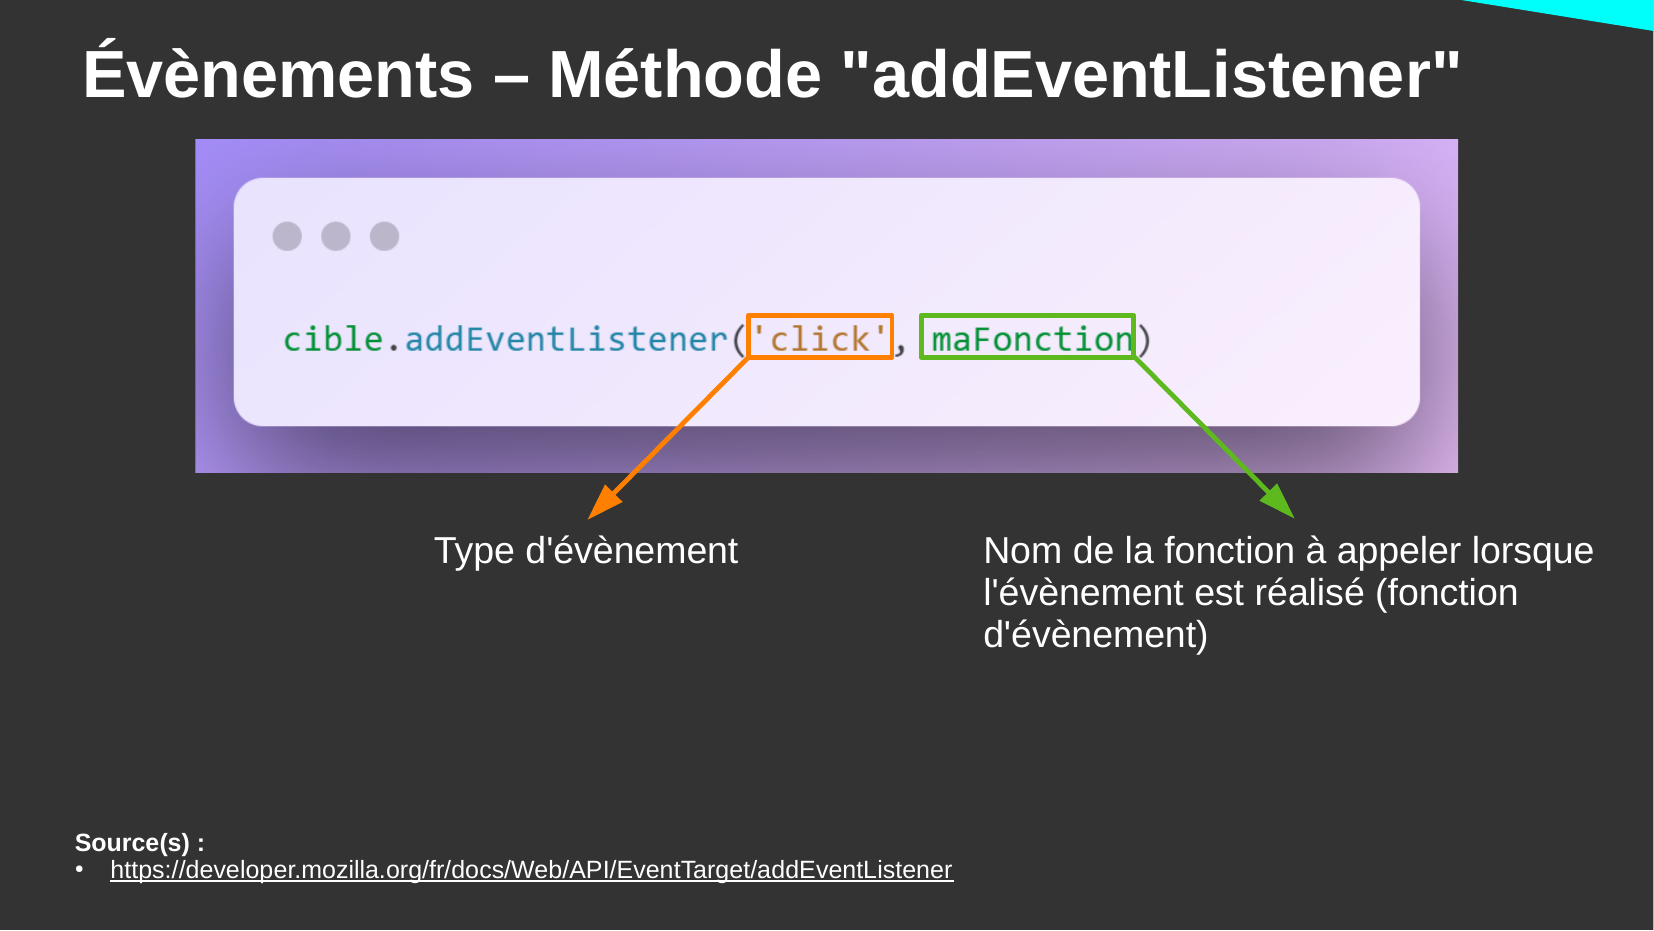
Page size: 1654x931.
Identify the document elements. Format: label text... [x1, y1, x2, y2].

text_box Type d'évènement [419, 521, 756, 579]
text_box [1461, 0, 1654, 32]
text_box Nom de la fonction à appeler lorsque l'évènement est réalisé (fonction d'évènement) [968, 521, 1630, 663]
picture [924, 318, 1131, 355]
text_box Source(s) : https://developer.mozilla.org/fr/docs/Web/API/EventTarget/addEventListener [60, 820, 1583, 892]
title Évènements – Méthode "addEventListener" [82, 37, 1571, 114]
picture [195, 139, 1459, 473]
picture [751, 318, 890, 355]
